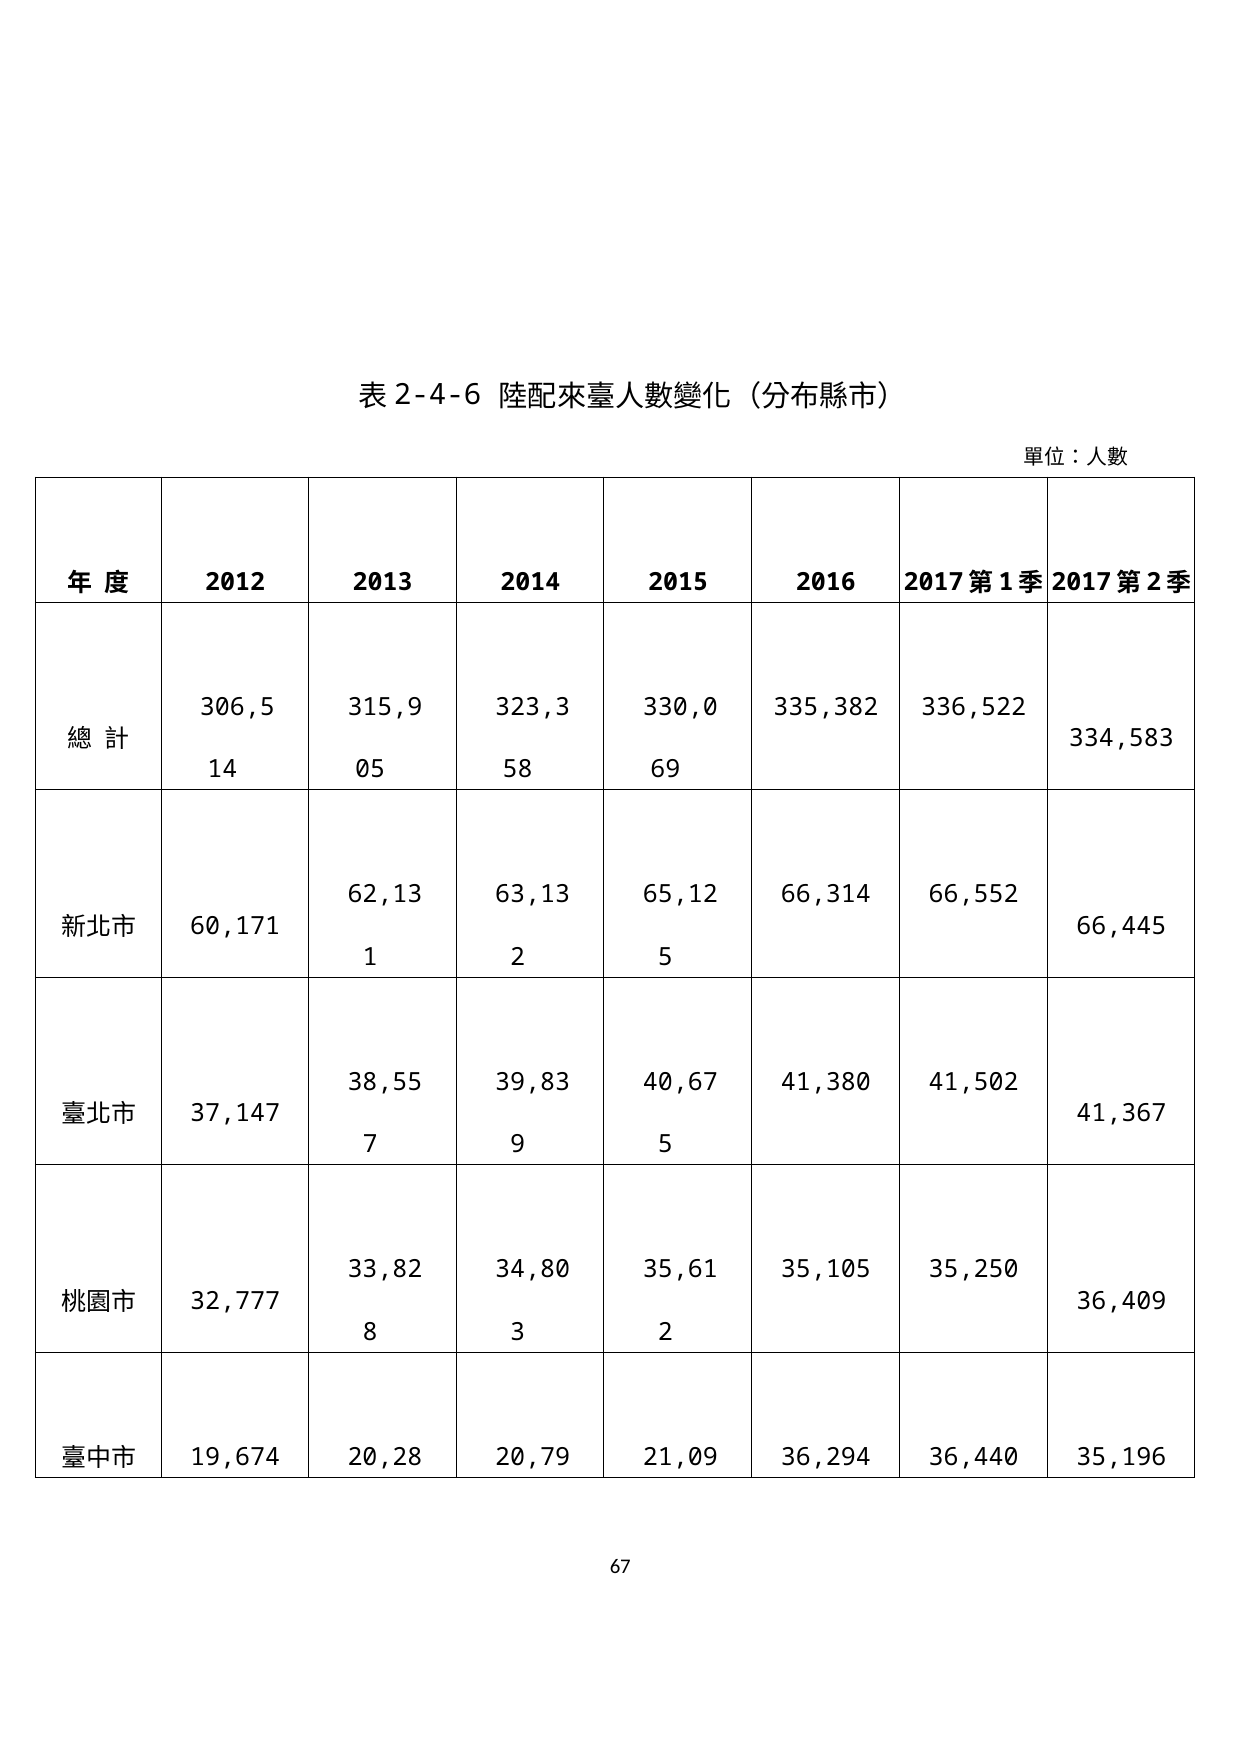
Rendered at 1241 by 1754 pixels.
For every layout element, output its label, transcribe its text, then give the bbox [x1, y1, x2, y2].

table_header 年 度 [36, 478, 161, 602]
table_cell 36,409 [1048, 1165, 1194, 1352]
table_cell 35,250 [900, 1165, 1047, 1352]
table_cell 334,583 [1048, 603, 1194, 789]
table_cell 323,358 [457, 603, 603, 789]
table_cell 新北市 [36, 790, 161, 977]
table_header 2013 [309, 478, 456, 602]
table_header 2015 [604, 478, 751, 602]
table_header 2017第1季 [900, 478, 1047, 602]
table_header 2017第2季 [1048, 478, 1194, 602]
table_cell 336,522 [900, 603, 1047, 789]
table_cell 37,147 [162, 978, 308, 1164]
table_cell 38,557 [309, 978, 456, 1164]
table_cell 臺北市 [36, 978, 161, 1164]
table_cell 41,367 [1048, 978, 1194, 1164]
table_cell 35,196 [1048, 1353, 1194, 1477]
table_cell 21,09 [604, 1353, 751, 1477]
table_cell 35,612 [604, 1165, 751, 1352]
table_cell 20,79 [457, 1353, 603, 1477]
table_cell 63,132 [457, 790, 603, 977]
table_cell 40,675 [604, 978, 751, 1164]
table_cell 33,828 [309, 1165, 456, 1352]
table_cell 62,131 [309, 790, 456, 977]
table_header 2016 [752, 478, 899, 602]
table_cell 66,552 [900, 790, 1047, 977]
table_cell 41,502 [900, 978, 1047, 1164]
text 表2-4-6 陸配來臺人數變化（分布縣市） [187, 352, 1078, 414]
table_cell 330,069 [604, 603, 751, 789]
table_header 2012 [162, 478, 308, 602]
table_header 2014 [457, 478, 603, 602]
table_cell 39,839 [457, 978, 603, 1164]
table_cell 66,445 [1048, 790, 1194, 977]
table_cell 35,105 [752, 1165, 899, 1352]
table_cell 34,803 [457, 1165, 603, 1352]
table_cell 315,905 [309, 603, 456, 789]
text 單位：人數 [187, 414, 1128, 477]
table_cell 41,380 [752, 978, 899, 1164]
table_cell 335,382 [752, 603, 899, 789]
table_cell 36,440 [900, 1353, 1047, 1477]
table_cell 20,28 [309, 1353, 456, 1477]
table_cell 36,294 [752, 1353, 899, 1477]
table_cell 60,171 [162, 790, 308, 977]
table_cell 65,125 [604, 790, 751, 977]
table_cell 總 計 [36, 603, 161, 789]
table_cell 32,777 [162, 1165, 308, 1352]
table_cell 19,674 [162, 1353, 308, 1477]
table_cell 66,314 [752, 790, 899, 977]
table_cell 桃園市 [36, 1165, 161, 1352]
table_cell 306,514 [162, 603, 308, 789]
table_cell 臺中市 [36, 1353, 161, 1477]
